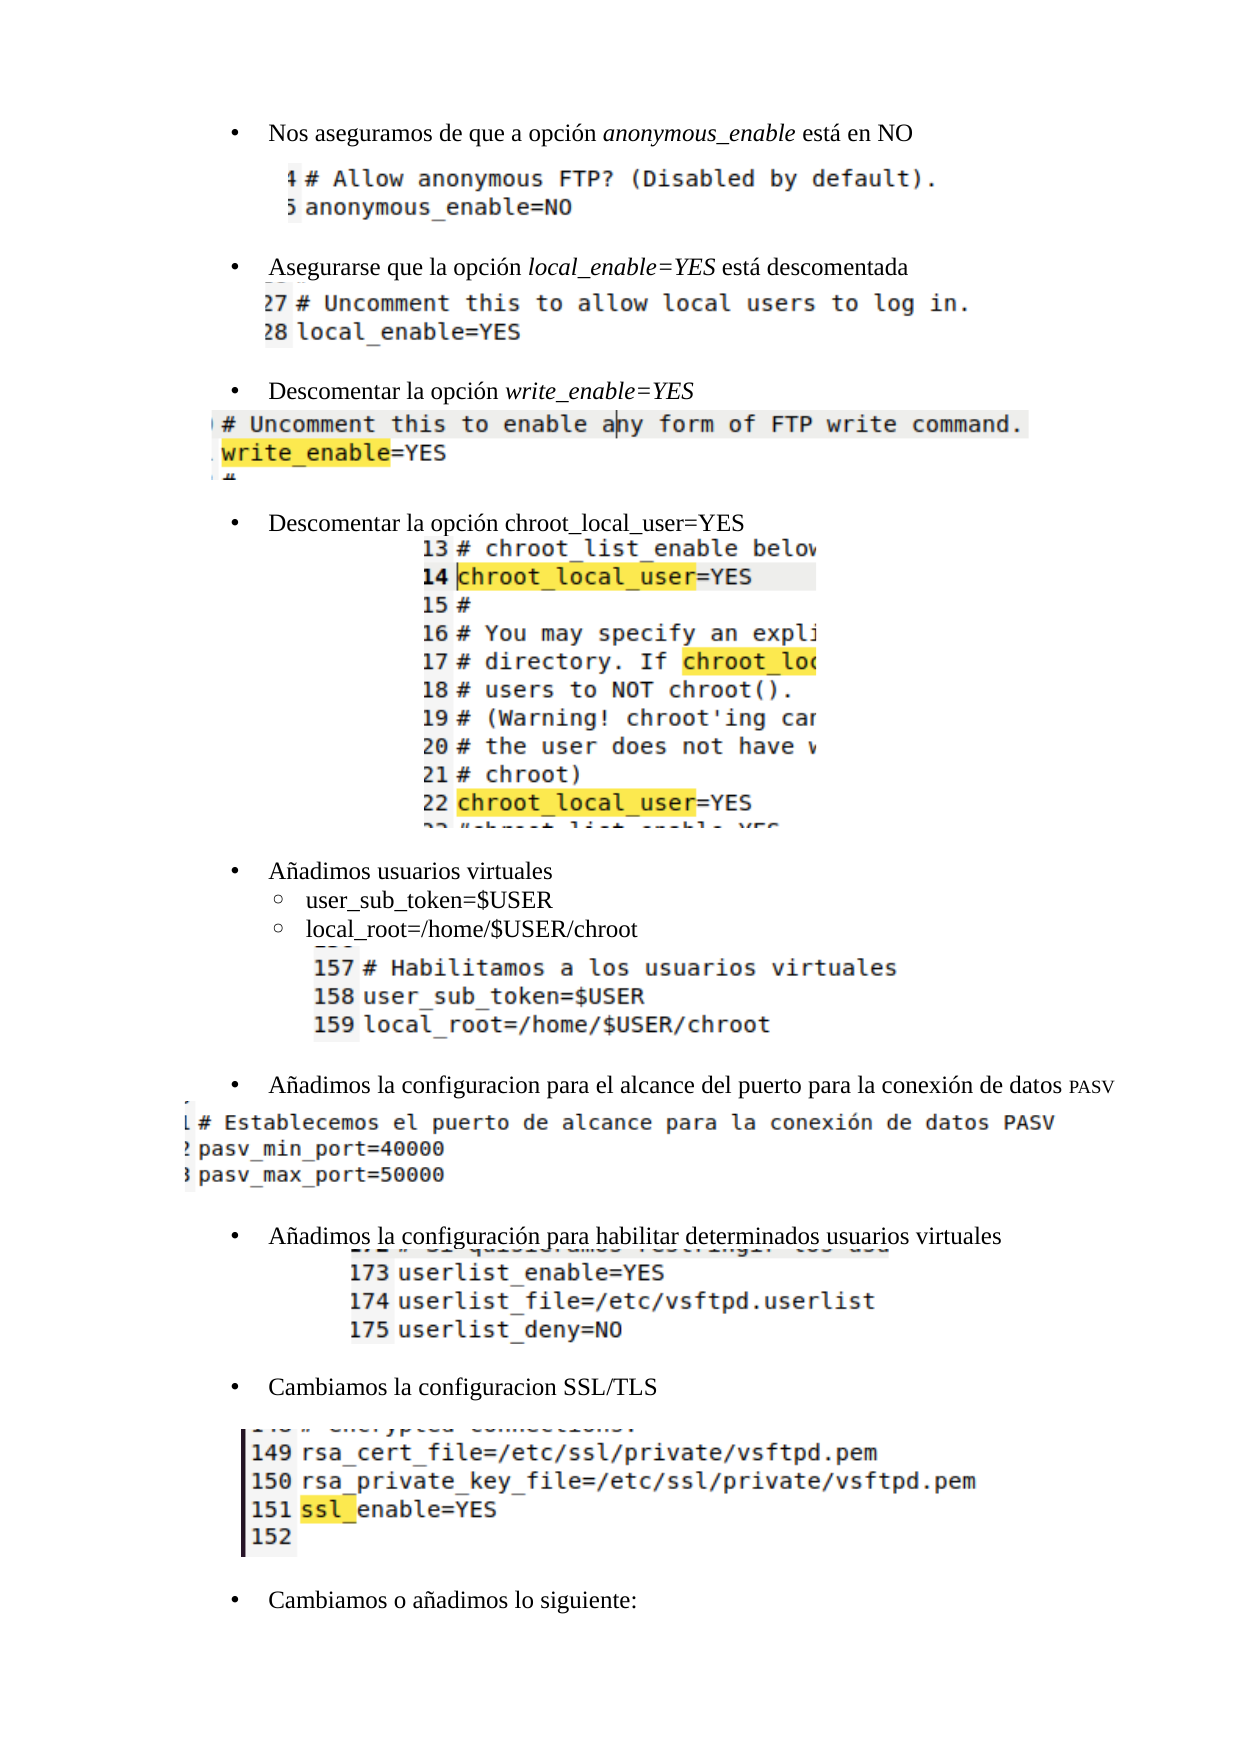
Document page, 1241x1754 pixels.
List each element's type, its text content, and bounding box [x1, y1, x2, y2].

list Cambiamos la configuracion SSL/TLS [231, 1372, 1122, 1401]
list Añadimos usuarios virtuales [231, 856, 1122, 885]
picture [184, 1101, 1077, 1192]
list Cambiamos o añadimos lo siguiente: [231, 1585, 1122, 1614]
list Nos aseguramos de que a opción anonymous_enable está en NO [231, 118, 1122, 147]
list user_sub_token=$USER [268, 885, 1122, 914]
list Asegurarse que la opción local_enable=YES está descomentada [231, 252, 1122, 281]
picture [241, 1429, 999, 1557]
picture [424, 536, 817, 828]
picture [351, 1249, 889, 1344]
picture [288, 163, 953, 223]
list Añadimos la configuración para habilitar determinados usuarios virtuales [231, 1221, 1122, 1249]
list Descomentar la opción write_enable=YES [231, 376, 1122, 405]
list local_root=/home/$USER/chroot [268, 914, 1122, 942]
list Añadimos la configuracion para el alcance del puerto para la conexión de datos PASV [231, 1071, 1122, 1099]
picture [313, 946, 914, 1042]
picture [265, 282, 975, 348]
list Descomentar la opción chroot_local_user=YES [231, 508, 1122, 537]
picture [211, 410, 1029, 480]
